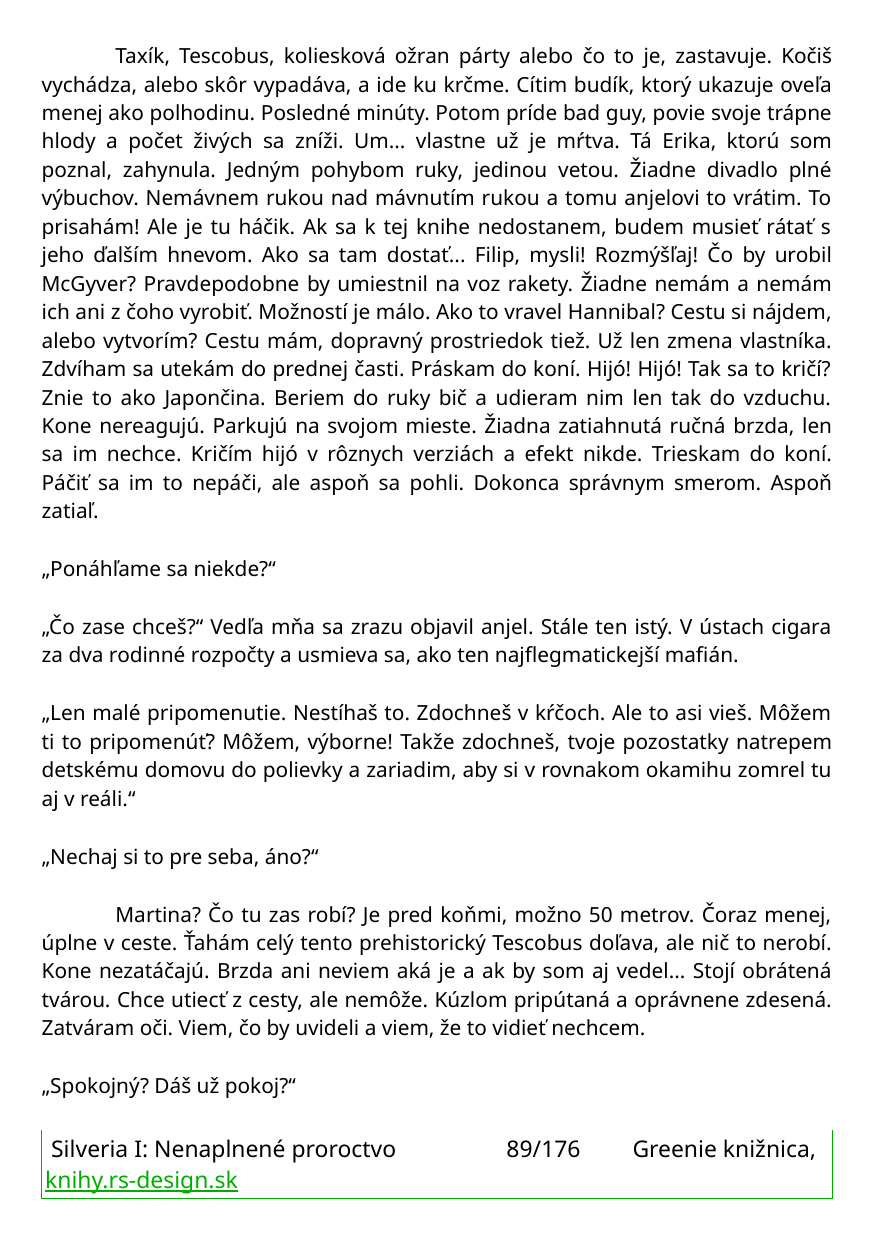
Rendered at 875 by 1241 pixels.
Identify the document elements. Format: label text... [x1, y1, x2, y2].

text „Len malé pripomenutie. Nestíhaš to. Zdochneš v kŕčoch. Ale to asi vieš. Môžem ti to pripomenúť? Môžem, výborne! Takže zdochneš, tvoje pozostatky natrepem detskému domovu do polievky a zariadim, aby si v rovnakom okamihu zomrel tu aj v reáli.“ [41, 698, 833, 812]
text „Čo zase chceš?“ Vedľa mňa sa zrazu objavil anjel. Stále ten istý. V ústach cigara za dva rodinné rozpočty a usmieva sa, ako ten najflegmatickejší mafián. [41, 612, 833, 669]
text Taxík, Tescobus, koliesková ožran párty alebo čo to je, zastavuje. Kočiš vychádza, alebo skôr vypadáva, a ide ku krčme. Cítim budík, ktorý ukazuje oveľa menej ako polhodinu. Posledné minúty. Potom príde bad guy, povie svoje trápne hlody a počet živých sa zníži. Um... vlastne už je mŕtva. Tá Erika, ktorú som poznal, zahynula. Jedným pohybom ruky, jedinou vetou. Žiadne divadlo plné výbuchov. Nemávnem rukou nad mávnutím rukou a tomu anjelovi to vrátim. To prisahám! Ale je tu háčik. Ak sa k tej knihe nedostanem, budem musieť rátať s jeho ďalším hnevom. Ako sa tam dostať... Filip, mysli! Rozmýšľaj! Čo by urobil McGyver? Pravdepodobne by umiestnil na voz rakety. Žiadne nemám a nemám ich ani z čoho vyrobiť. Možností je málo. Ako to vravel Hannibal? Cestu si nájdem, alebo vytvorím? Cestu mám, dopravný prostriedok tiež. Už len zmena vlastníka. Zdvíham sa utekám do prednej časti. Práskam do koní. Hijó! Hijó! Tak sa to kričí? Znie to ako Japončina. Beriem do ruky bič a udieram nim len tak do vzduchu. Kone nereagujú. Parkujú na svojom mieste. Žiadna zatiahnutá ručná brzda, len sa im nechce. Kričím hijó v rôznych verziách a efekt nikde. Trieskam do koní. Páčiť sa im to nepáči, ale aspoň sa pohli. Dokonca správnym smerom. Aspoň zatiaľ. [41, 41, 833, 525]
text „Ponáhľame sa niekde?“ [41, 554, 833, 583]
text „Spokojný? Dáš už pokoj?“ [41, 1071, 833, 1100]
text „Nechaj si to pre seba, áno?“ [41, 842, 833, 870]
text Martina? Čo tu zas robí? Je pred koňmi, možno 50 metrov. Čoraz menej, úplne v ceste. Ťahám celý tento prehistorický Tescobus doľava, ale nič to nerobí. Kone nezatáčajú. Brzda ani neviem aká je a ak by som aj vedel... Stojí obrátená tvárou. Chce utiecť z cesty, ale nemôže. Kúzlom pripútaná a oprávnene zdesená. Zatváram oči. Viem, čo by uvideli a viem, že to vidieť nechcem. [41, 900, 833, 1042]
